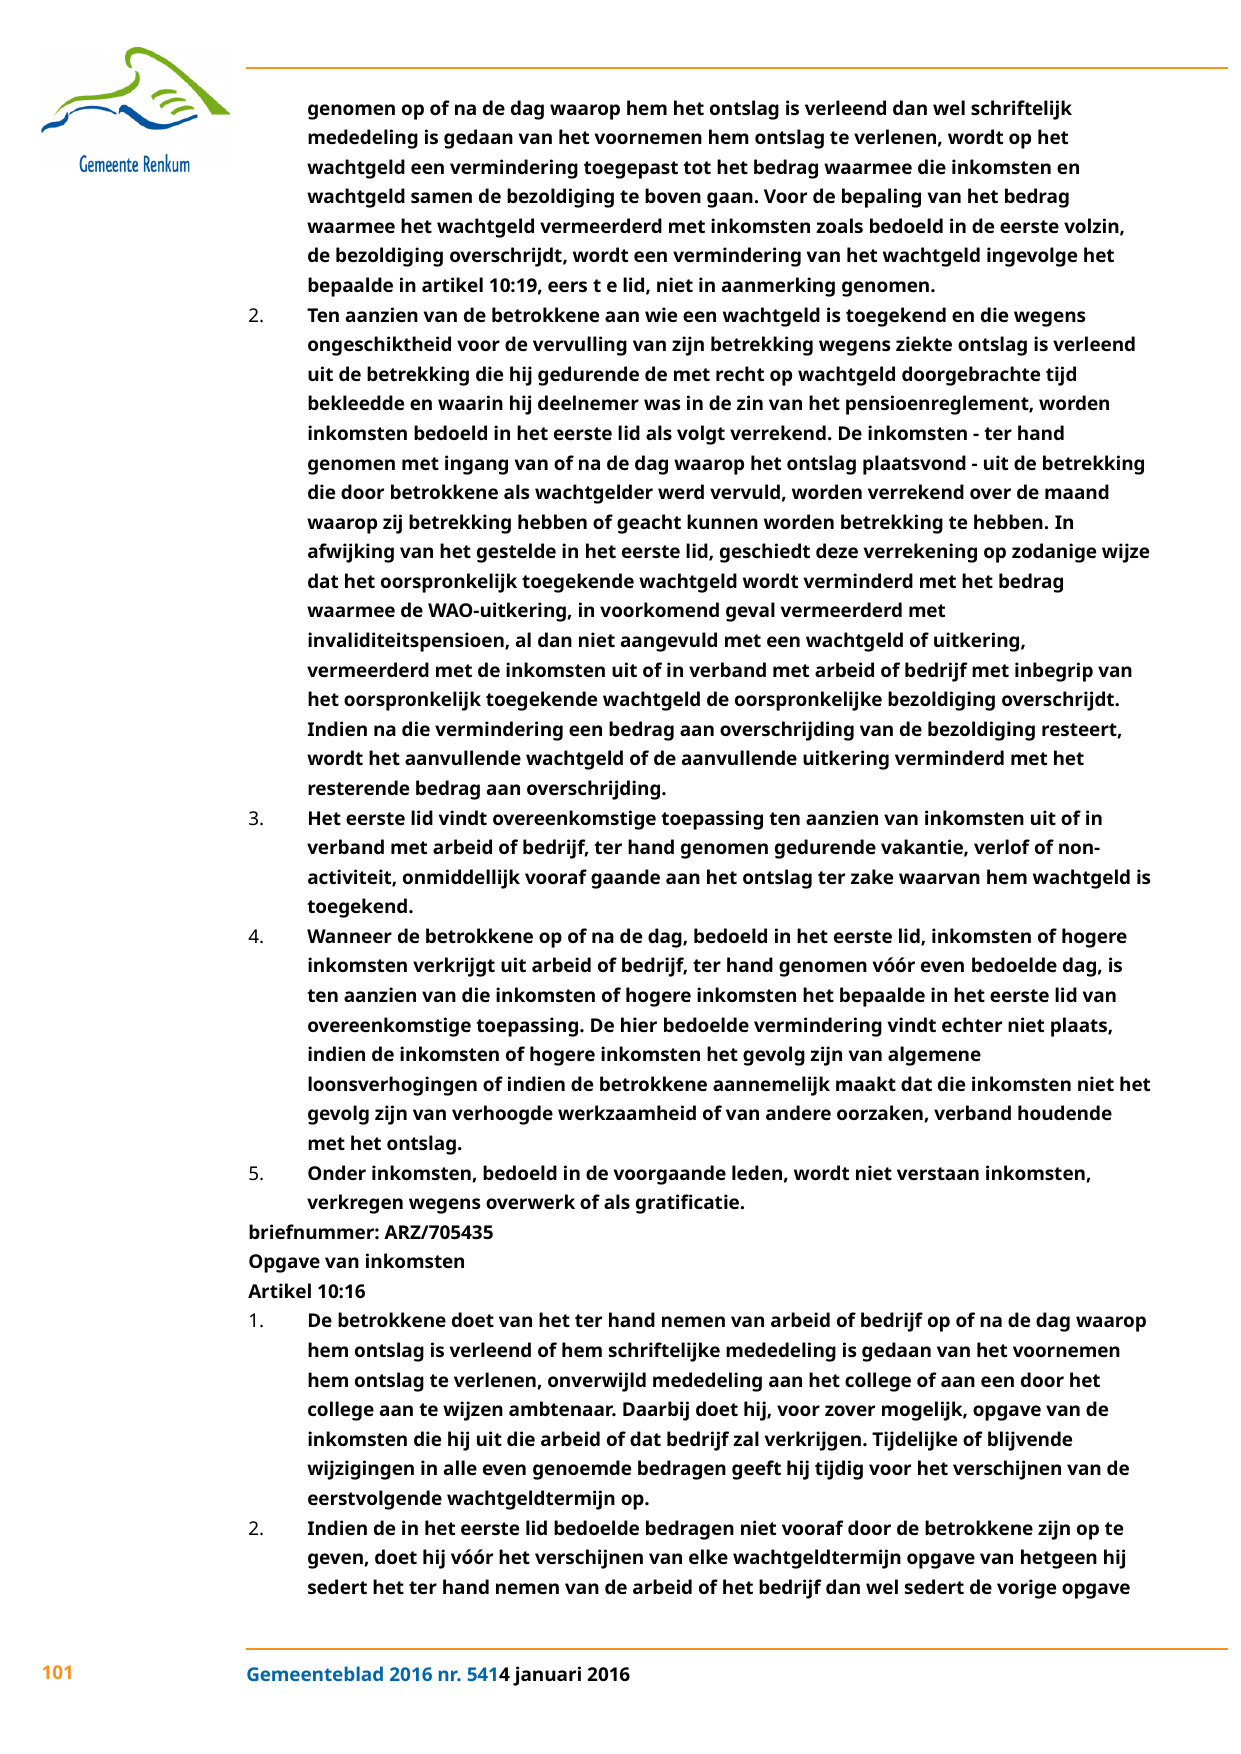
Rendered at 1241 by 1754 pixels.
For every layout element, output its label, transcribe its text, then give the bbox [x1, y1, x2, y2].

picture [41, 47, 231, 172]
text Artikel 10:16 [248, 1278, 1152, 1304]
text Opgave van inkomsten [248, 1248, 1152, 1274]
list De betrokkene doet van het ter hand nemen van arbeid of bedrijf op of na de dag waarop hem ontslag is verleend of hem schriftelijke mededeling is gedaan van het voornemen hem ontslag te verlenen, onverwijld mededeling aan het college of aan een door het college aan te wijzen ambtenaar. Daarbij doet hij, voor zover mogelijk, opgave van de inkomsten die hij uit die arbeid of dat bedrijf zal verkrijgen. Tijdelijke of blijvende wijzigingen in alle even genoemde bedragen geeft hij tijdig voor het verschijnen van de eerstvolgende wachtgeldtermijn op. [248, 1308, 1152, 1511]
list Wanneer de betrokkene op of na de dag, bedoeld in het eerste lid, inkomsten of hogere inkomsten verkrijgt uit arbeid of bedrijf, ter hand genomen vóór even bedoelde dag, is ten aanzien van die inkomsten of hogere inkomsten het bepaalde in het eerste lid van overeenkomstige toepassing. De hier bedoelde vermindering vindt echter niet plaats, indien de inkomsten of hogere inkomsten het gevolg zijn van algemene loonsverhogingen of indien de betrokkene aannemelijk maakt dat die inkomsten niet het gevolg zijn van verhoogde werkzaamheid of van andere oorzaken, verband houdende met het ontslag. [248, 923, 1152, 1156]
text briefnummer: ARZ/705435 [248, 1219, 1152, 1245]
list Ten aanzien van de betrokkene aan wie een wachtgeld is toegekend en die wegens ongeschiktheid voor de vervulling van zijn betrekking wegens ziekte ontslag is verleend uit de betrekking die hij gedurende de met recht op wachtgeld doorgebrachte tijd bekleedde en waarin hij deelnemer was in de zin van het pensioenreglement, worden inkomsten bedoeld in het eerste lid als volgt verrekend. De inkomsten - ter hand genomen met ingang van of na de dag waarop het ontslag plaatsvond - uit de betrekking die door betrokkene als wachtgelder werd vervuld, worden verrekend over de maand waarop zij betrekking hebben of geacht kunnen worden betrekking te hebben. In afwijking van het gestelde in het eerste lid, geschiedt deze verrekening op zodanige wijze dat het oorspronkelijk toegekende wachtgeld wordt verminderd met het bedrag waarmee de WAO-uitkering, in voorkomend geval vermeerderd met invaliditeitspensioen, al dan niet aangevuld met een wachtgeld of uitkering, vermeerderd met de inkomsten uit of in verband met arbeid of bedrijf met inbegrip van het oorspronkelijk toegekende wachtgeld de oorspronkelijke bezoldiging overschrijdt. Indien na die vermindering een bedrag aan overschrijding van de bezoldiging resteert, wordt het aanvullende wachtgeld of de aanvullende uitkering verminderd met het resterende bedrag aan overschrijding. [248, 302, 1152, 801]
list Onder inkomsten, bedoeld in de voorgaande leden, wordt niet verstaan inkomsten, verkregen wegens overwerk of als gratificatie. [248, 1160, 1152, 1215]
list Het eerste lid vindt overeenkomstige toepassing ten aanzien van inkomsten uit of in verband met arbeid of bedrijf, ter hand genomen gedurende vakantie, verlof of non-activiteit, onmiddellijk vooraf gaande aan het ontslag ter zake waarvan hem wachtgeld is toegekend. [248, 805, 1152, 919]
list genomen op of na de dag waarop hem het ontslag is verleend dan wel schriftelijk mededeling is gedaan van het voornemen hem ontslag te verlenen, wordt op het wachtgeld een vermindering toegepast tot het bedrag waarmee die inkomsten en wachtgeld samen de bezoldiging te boven gaan. Voor de bepaling van het bedrag waarmee het wachtgeld vermeerderd met inkomsten zoals bedoeld in de eerste volzin, de bezoldiging overschrijdt, wordt een vermindering van het wachtgeld ingevolge het bepaalde in artikel 10:19, eers t e lid, niet in aanmerking genomen. [248, 95, 1152, 298]
list Indien de in het eerste lid bedoelde bedragen niet vooraf door de betrokkene zijn op te geven, doet hij vóór het verschijnen van elke wachtgeldtermijn opgave van hetgeen hij sedert het ter hand nemen van de arbeid of het bedrijf dan wel sedert de vorige opgave [248, 1515, 1152, 1600]
